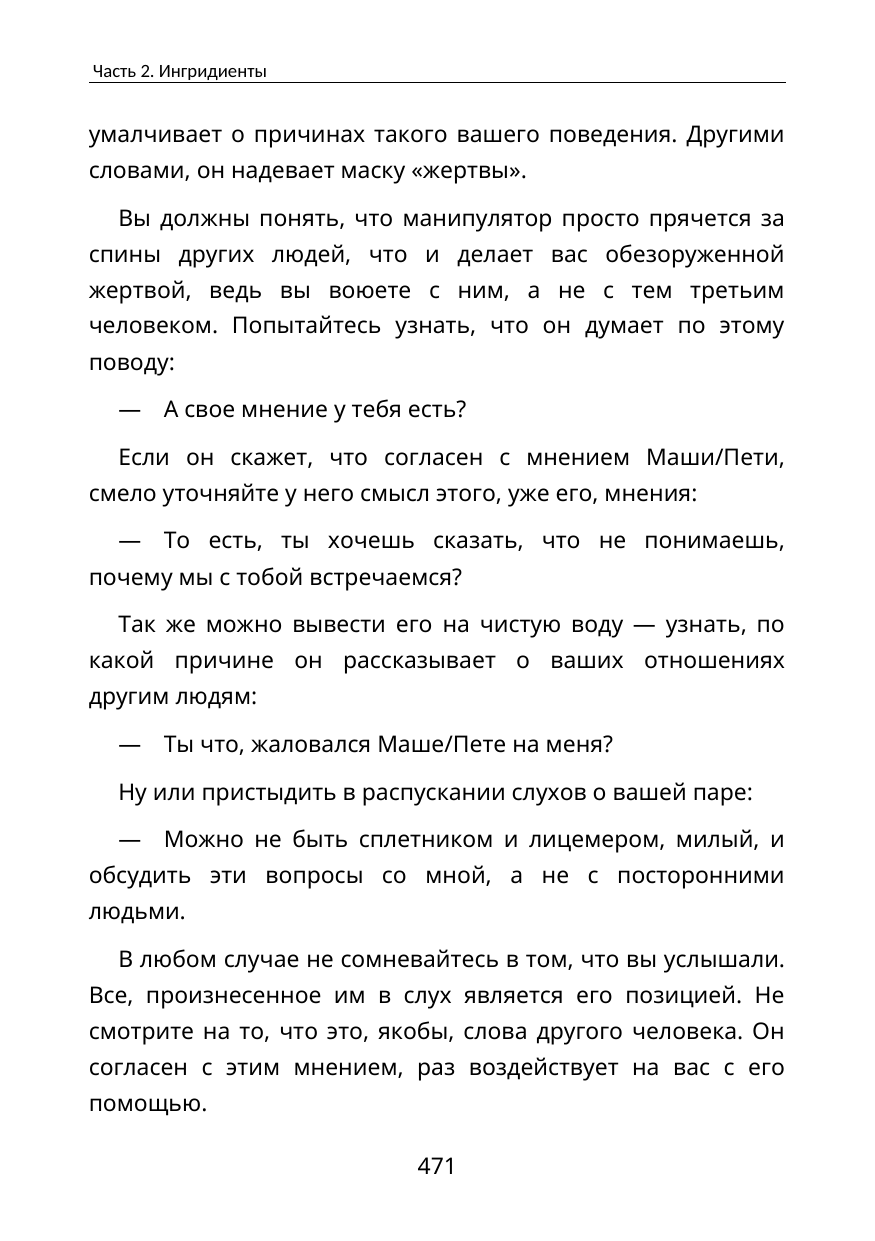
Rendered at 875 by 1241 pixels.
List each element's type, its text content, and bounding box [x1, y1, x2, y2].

list То есть, ты хочешь сказать, что не понимаешь, почему мы с тобой встречаемся? [88, 524, 786, 592]
text Ну или пристыдить в распускании слухов о вашей паре: [88, 775, 786, 807]
text В любом случае не сомневайтесь в том, что вы услышали. Все, произнесенное им в слух является его позицией. Не смотрите на то, что это, якобы, слова другого человека. Он согласен с этим мнением, раз воздействует на вас с его помощью. [88, 943, 786, 1118]
text Так же можно вывести его на чистую воду — узнать, по какой причине он рассказывает о ваших отношениях другим людям: [88, 608, 786, 711]
list Ты что, жаловался Маше/Пете на меня? [88, 728, 786, 759]
list Можно не быть сплетником и лицемером, милый, и обсудить эти вопросы со мной, а не с посторонними людьми. [88, 823, 786, 926]
text Если он скажет, что согласен с мнением Маши/Пети, смело уточняйте у него смысл этого, уже его, мнения: [88, 441, 786, 508]
text Вы должны понять, что манипулятор просто прячется за спины других людей, что и делает вас обезоруженной жертвой, ведь вы воюете с ним, а не с тем третьим человеком. Попытайтесь узнать, что он думает по этому поводу: [88, 202, 786, 377]
list А свое мнение у тебя есть? [88, 393, 786, 424]
text умалчивает о причинах такого вашего поведения. Другими словами, он надевает маску «жертвы». [88, 118, 786, 185]
